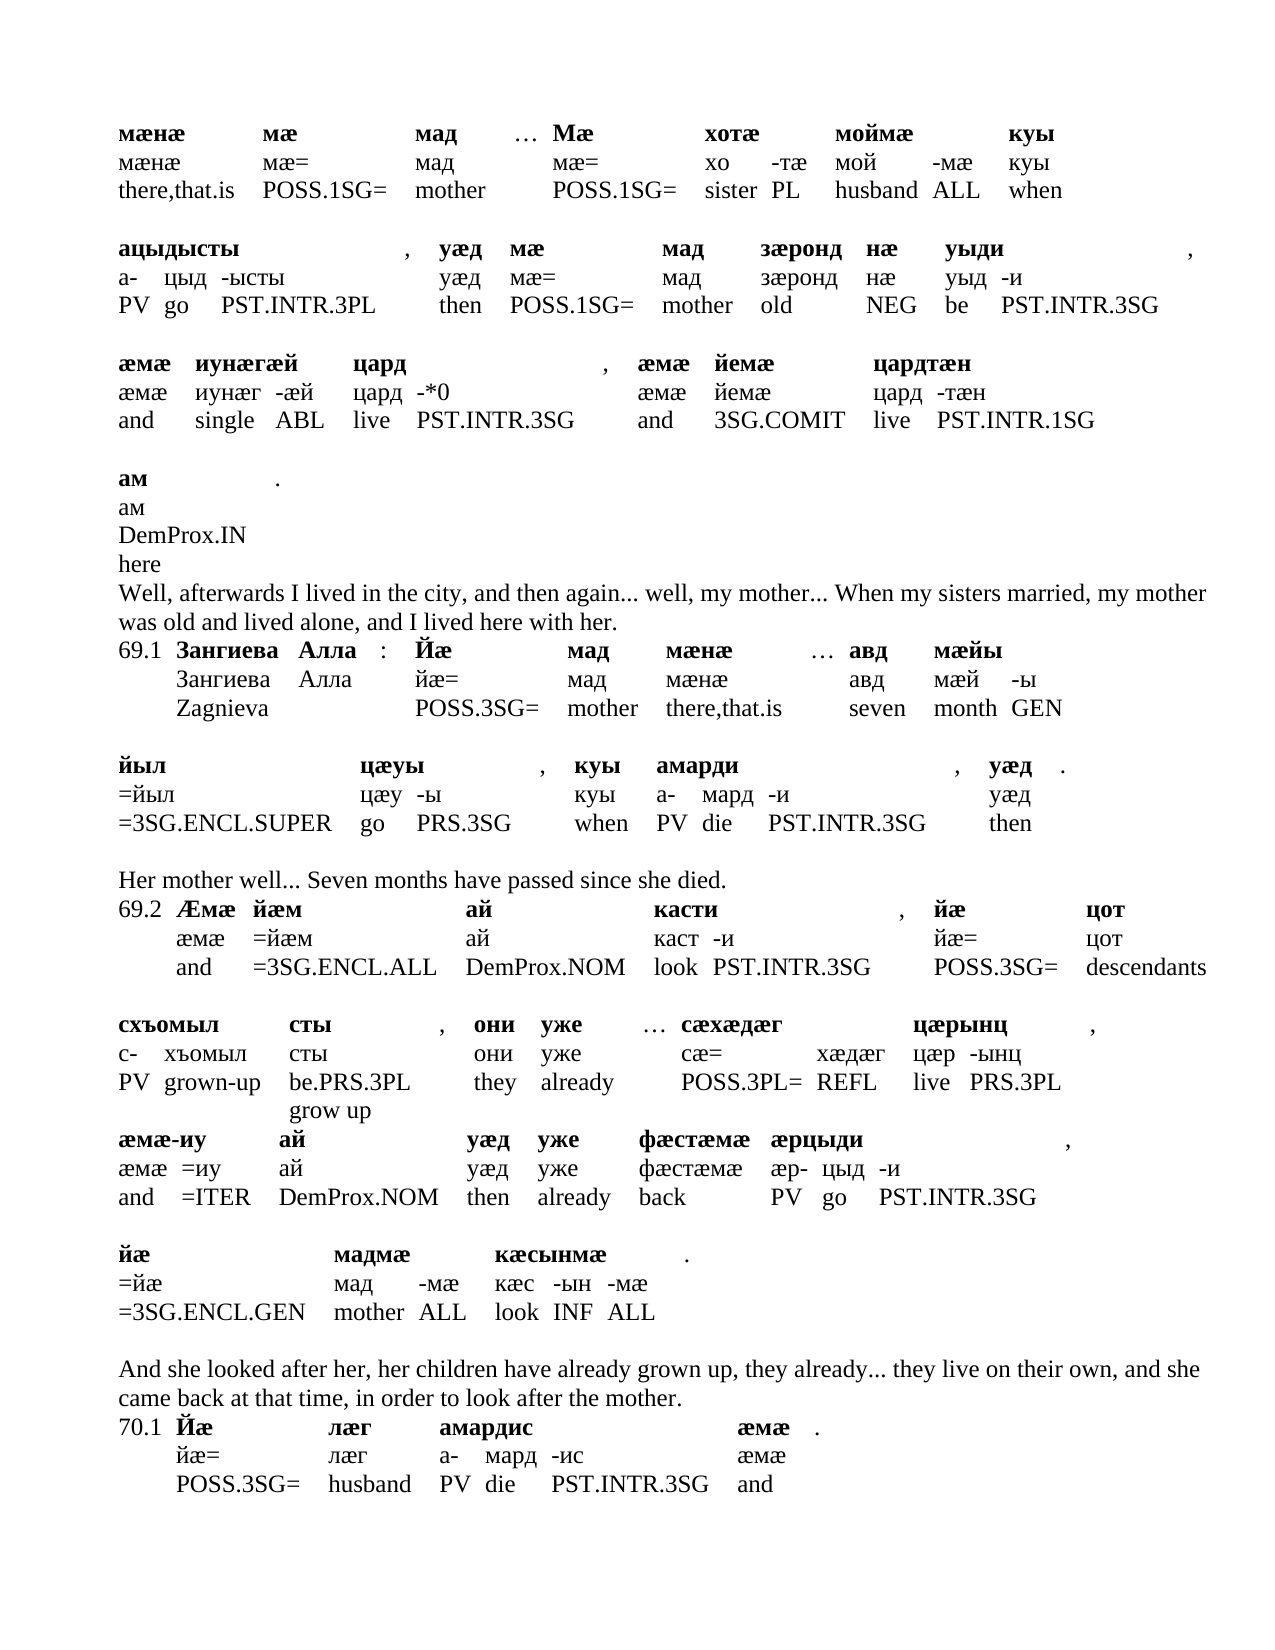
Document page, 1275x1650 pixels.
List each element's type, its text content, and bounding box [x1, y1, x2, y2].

text амардис [439, 1412, 723, 1441]
text уæд [467, 1153, 510, 1182]
text йыл [118, 751, 346, 779]
text INF [553, 1297, 593, 1326]
text and [118, 1182, 167, 1211]
text PV [770, 1182, 808, 1211]
text , [1065, 1124, 1086, 1153]
text цæу [360, 779, 403, 808]
text =йæм [253, 923, 438, 952]
text Зангиева [176, 636, 284, 664]
text -ын [553, 1268, 593, 1297]
text кæс [494, 1268, 539, 1297]
text grow up [289, 1096, 425, 1124]
text ацыдысты [118, 233, 390, 262]
text . [274, 463, 295, 492]
text мæ [262, 118, 401, 147]
text уыди [945, 233, 1173, 262]
text PV [439, 1469, 471, 1498]
text мæнæ [666, 664, 782, 693]
text PST.INTR.3PL [221, 291, 376, 319]
text уыд [945, 262, 987, 291]
text PST.INTR.3SG [551, 1469, 709, 1498]
text =3SG.ENCL.ALL [253, 952, 438, 981]
text лæг [328, 1441, 411, 1469]
text мæй [933, 664, 997, 693]
text а- [656, 779, 688, 808]
text цыд [164, 262, 207, 291]
text -и [713, 923, 871, 952]
text , [1187, 233, 1208, 262]
text husband [835, 176, 918, 204]
text Йæ [415, 636, 553, 664]
text Zagnieva [176, 693, 271, 722]
text æмæ [637, 377, 687, 406]
text Well, afterwards I lived in the city, and then again... well, my mother... When my sisters married, my mother was old and lived alone, and I lived here with her. [118, 578, 1249, 636]
text PV [656, 808, 688, 837]
text æмæ [118, 1153, 167, 1182]
text йæ [933, 894, 1072, 923]
text go [164, 291, 207, 319]
text look [494, 1297, 539, 1326]
text нæ [866, 262, 917, 291]
text касти [653, 894, 885, 923]
text мад [662, 262, 733, 291]
text -тæ [771, 147, 807, 176]
text ALL [607, 1297, 656, 1326]
text зæронд [760, 262, 838, 291]
text PST.INTR.3SG [713, 952, 871, 981]
text they [474, 1067, 527, 1096]
text æрцыди [770, 1124, 1051, 1153]
text цард [353, 348, 589, 377]
text ALL [932, 176, 981, 204]
text уæд [989, 779, 1032, 808]
text Алла [298, 664, 352, 693]
text mother [415, 176, 486, 204]
text мой [835, 147, 918, 176]
text цард [353, 377, 403, 406]
text мæ= [509, 262, 634, 291]
text куы [1008, 118, 1076, 147]
text POSS.3SG= [415, 693, 539, 722]
text фæстæмæ [639, 1124, 757, 1153]
text уæд [439, 233, 496, 262]
text … [513, 118, 538, 147]
text be.PRS.3PL [289, 1067, 411, 1096]
text æмæ [737, 1412, 800, 1441]
text цæрынц [913, 1009, 1076, 1038]
text -тæн [937, 377, 1095, 406]
text go [360, 808, 403, 837]
text уæд [989, 751, 1046, 779]
text амарди [656, 751, 940, 779]
text -ис [551, 1441, 709, 1469]
text =иу [181, 1153, 251, 1182]
text ALL [418, 1297, 467, 1326]
text ам [118, 492, 247, 521]
text цардтæн [873, 348, 1109, 377]
text æмæ [118, 377, 167, 406]
text mother [662, 291, 733, 319]
text æр- [770, 1153, 808, 1182]
text =3SG.ENCL.SUPER [118, 808, 332, 837]
text йæ= [415, 664, 539, 693]
text =йæ [118, 1268, 306, 1297]
text PL [771, 176, 807, 204]
text , [954, 751, 975, 779]
text а- [439, 1441, 471, 1469]
text back [639, 1182, 743, 1211]
text мад [415, 118, 499, 147]
text ай [278, 1124, 453, 1153]
text -и [878, 1153, 1037, 1182]
text , [1089, 1009, 1111, 1038]
text авд [849, 636, 920, 664]
text Her mother well... Seven months have passed since she died. [118, 866, 1249, 894]
text мæнæ [118, 147, 235, 176]
text мæнæ [118, 118, 249, 147]
text already [541, 1067, 614, 1096]
text сты [289, 1038, 411, 1067]
text ай [278, 1153, 439, 1182]
text схъомыл [118, 1009, 275, 1038]
text =ITER [181, 1182, 251, 1211]
text цæр [913, 1038, 956, 1067]
text сæ= [681, 1038, 803, 1067]
text live [913, 1067, 956, 1096]
text Зангиева [176, 664, 271, 693]
text ABL [275, 406, 325, 434]
text фæстæмæ [639, 1153, 743, 1182]
text month [933, 693, 997, 722]
text DemProx.IN [118, 521, 247, 549]
text мад [567, 664, 638, 693]
text , [439, 1009, 460, 1038]
text они [474, 1038, 513, 1067]
text æмæ [118, 348, 181, 377]
text ай [465, 923, 626, 952]
text -ы [416, 779, 512, 808]
text then [467, 1182, 510, 1211]
text POSS.3PL= [681, 1067, 803, 1096]
text лæг [328, 1412, 425, 1441]
text с- [118, 1038, 150, 1067]
text NEG [866, 291, 917, 319]
text . [814, 1412, 835, 1441]
text then [439, 291, 482, 319]
text PST.INTR.3SG [768, 808, 926, 837]
text PV [118, 291, 150, 319]
text POSS.1SG= [552, 176, 677, 204]
text PST.INTR.3SG [878, 1182, 1037, 1211]
text йæ [118, 1239, 320, 1268]
text PV [118, 1067, 150, 1096]
text POSS.3SG= [933, 952, 1058, 981]
text there,that.is [666, 693, 782, 722]
text POSS.3SG= [176, 1469, 300, 1498]
text цард [873, 377, 923, 406]
text уже [537, 1124, 625, 1153]
text мад [662, 233, 747, 262]
text йæ= [176, 1441, 300, 1469]
text then [989, 808, 1032, 837]
text нæ [866, 233, 931, 262]
text descendants [1086, 952, 1207, 981]
text -æй [275, 377, 325, 406]
text … [642, 1009, 667, 1038]
text 70.1 [118, 1412, 162, 1441]
text go [822, 1182, 865, 1211]
text зæронд [760, 233, 852, 262]
text 3SG.COMIT [714, 406, 846, 434]
text die [702, 808, 754, 837]
text grown-up [164, 1067, 261, 1096]
text мæ= [262, 147, 387, 176]
text , [899, 894, 920, 923]
text GEN [1011, 693, 1063, 722]
text -и [768, 779, 926, 808]
text мад [567, 636, 652, 664]
text . [1059, 751, 1081, 779]
text there,that.is [118, 176, 235, 204]
text сæхæдæг [681, 1009, 899, 1038]
text mother [567, 693, 638, 722]
text æмæ-иу [118, 1124, 265, 1153]
text sister [704, 176, 757, 204]
text husband [328, 1469, 411, 1498]
text -и [1001, 262, 1159, 291]
text йæм [253, 894, 452, 923]
text каст [653, 923, 699, 952]
text POSS.1SG= [509, 291, 634, 319]
text Йæ [176, 1412, 314, 1441]
text мард [485, 1441, 537, 1469]
text PST.INTR.3SG [416, 406, 575, 434]
text and [176, 952, 225, 981]
text цот [1086, 894, 1221, 923]
text йемæ [714, 377, 846, 406]
text цæуы [360, 751, 526, 779]
text -ысты [221, 262, 376, 291]
text уæд [439, 262, 482, 291]
text REFL [816, 1067, 885, 1096]
text ам [118, 463, 261, 492]
text die [485, 1469, 537, 1498]
text -мæ [418, 1268, 467, 1297]
text уже [541, 1038, 614, 1067]
text куы [574, 779, 628, 808]
text æмæ [176, 923, 225, 952]
text when [574, 808, 628, 837]
text 69.1 [118, 636, 162, 664]
text цот [1086, 923, 1207, 952]
text Мæ [552, 118, 691, 147]
text хъомыл [164, 1038, 261, 1067]
text мæнæ [666, 636, 796, 664]
text уже [537, 1153, 611, 1182]
text Æмæ [176, 894, 239, 923]
text кæсынмæ [494, 1239, 670, 1268]
text =3SG.ENCL.GEN [118, 1297, 306, 1326]
text -мæ [607, 1268, 656, 1297]
text хо [704, 147, 757, 176]
text мадмæ [333, 1239, 481, 1268]
text and [737, 1469, 786, 1498]
text look [653, 952, 699, 981]
text мард [702, 779, 754, 808]
text йæ= [933, 923, 1058, 952]
text PRS.3PL [969, 1067, 1062, 1096]
text хотæ [704, 118, 821, 147]
text , [404, 233, 425, 262]
text PRS.3SG [416, 808, 512, 837]
text куы [1008, 147, 1063, 176]
text а- [118, 262, 150, 291]
text when [1008, 176, 1063, 204]
text single [195, 406, 261, 434]
text live [353, 406, 403, 434]
text , [539, 751, 560, 779]
text live [873, 406, 923, 434]
text уже [541, 1009, 628, 1038]
text DemProx.NOM [278, 1182, 439, 1211]
text иунæг [195, 377, 261, 406]
text -ынц [969, 1038, 1062, 1067]
text -ы [1011, 664, 1063, 693]
text -*0 [416, 377, 575, 406]
text мад [333, 1268, 404, 1297]
text 69.2 [118, 894, 162, 923]
text … [810, 636, 835, 664]
text мæ= [552, 147, 677, 176]
text мæйы [933, 636, 1076, 664]
text old [760, 291, 838, 319]
text and [637, 406, 687, 434]
text моймæ [835, 118, 994, 147]
text мæ [509, 233, 648, 262]
text And she looked after her, her children have already grown up, they already... they live on their own, and she came back at that time, in order to look after the mother. [118, 1354, 1249, 1412]
text be [945, 291, 987, 319]
text : [380, 636, 401, 664]
text PST.INTR.1SG [937, 406, 1095, 434]
text куы [574, 751, 642, 779]
text , [602, 348, 623, 377]
text иунæгæй [195, 348, 339, 377]
text =йыл [118, 779, 332, 808]
text мад [415, 147, 486, 176]
text йемæ [714, 348, 859, 377]
text POSS.1SG= [262, 176, 387, 204]
text already [537, 1182, 611, 1211]
text -мæ [932, 147, 981, 176]
text DemProx.NOM [465, 952, 626, 981]
text . [683, 1239, 704, 1268]
text æмæ [737, 1441, 786, 1469]
text ай [465, 894, 640, 923]
text сты [289, 1009, 425, 1038]
text Алла [298, 636, 366, 664]
text mother [333, 1297, 404, 1326]
text here [118, 549, 261, 578]
text авд [849, 664, 906, 693]
text хæдæг [816, 1038, 885, 1067]
text PST.INTR.3SG [1001, 291, 1159, 319]
text seven [849, 693, 906, 722]
text æмæ [637, 348, 700, 377]
text уæд [467, 1124, 524, 1153]
text and [118, 406, 167, 434]
text они [474, 1009, 527, 1038]
text цыд [822, 1153, 865, 1182]
